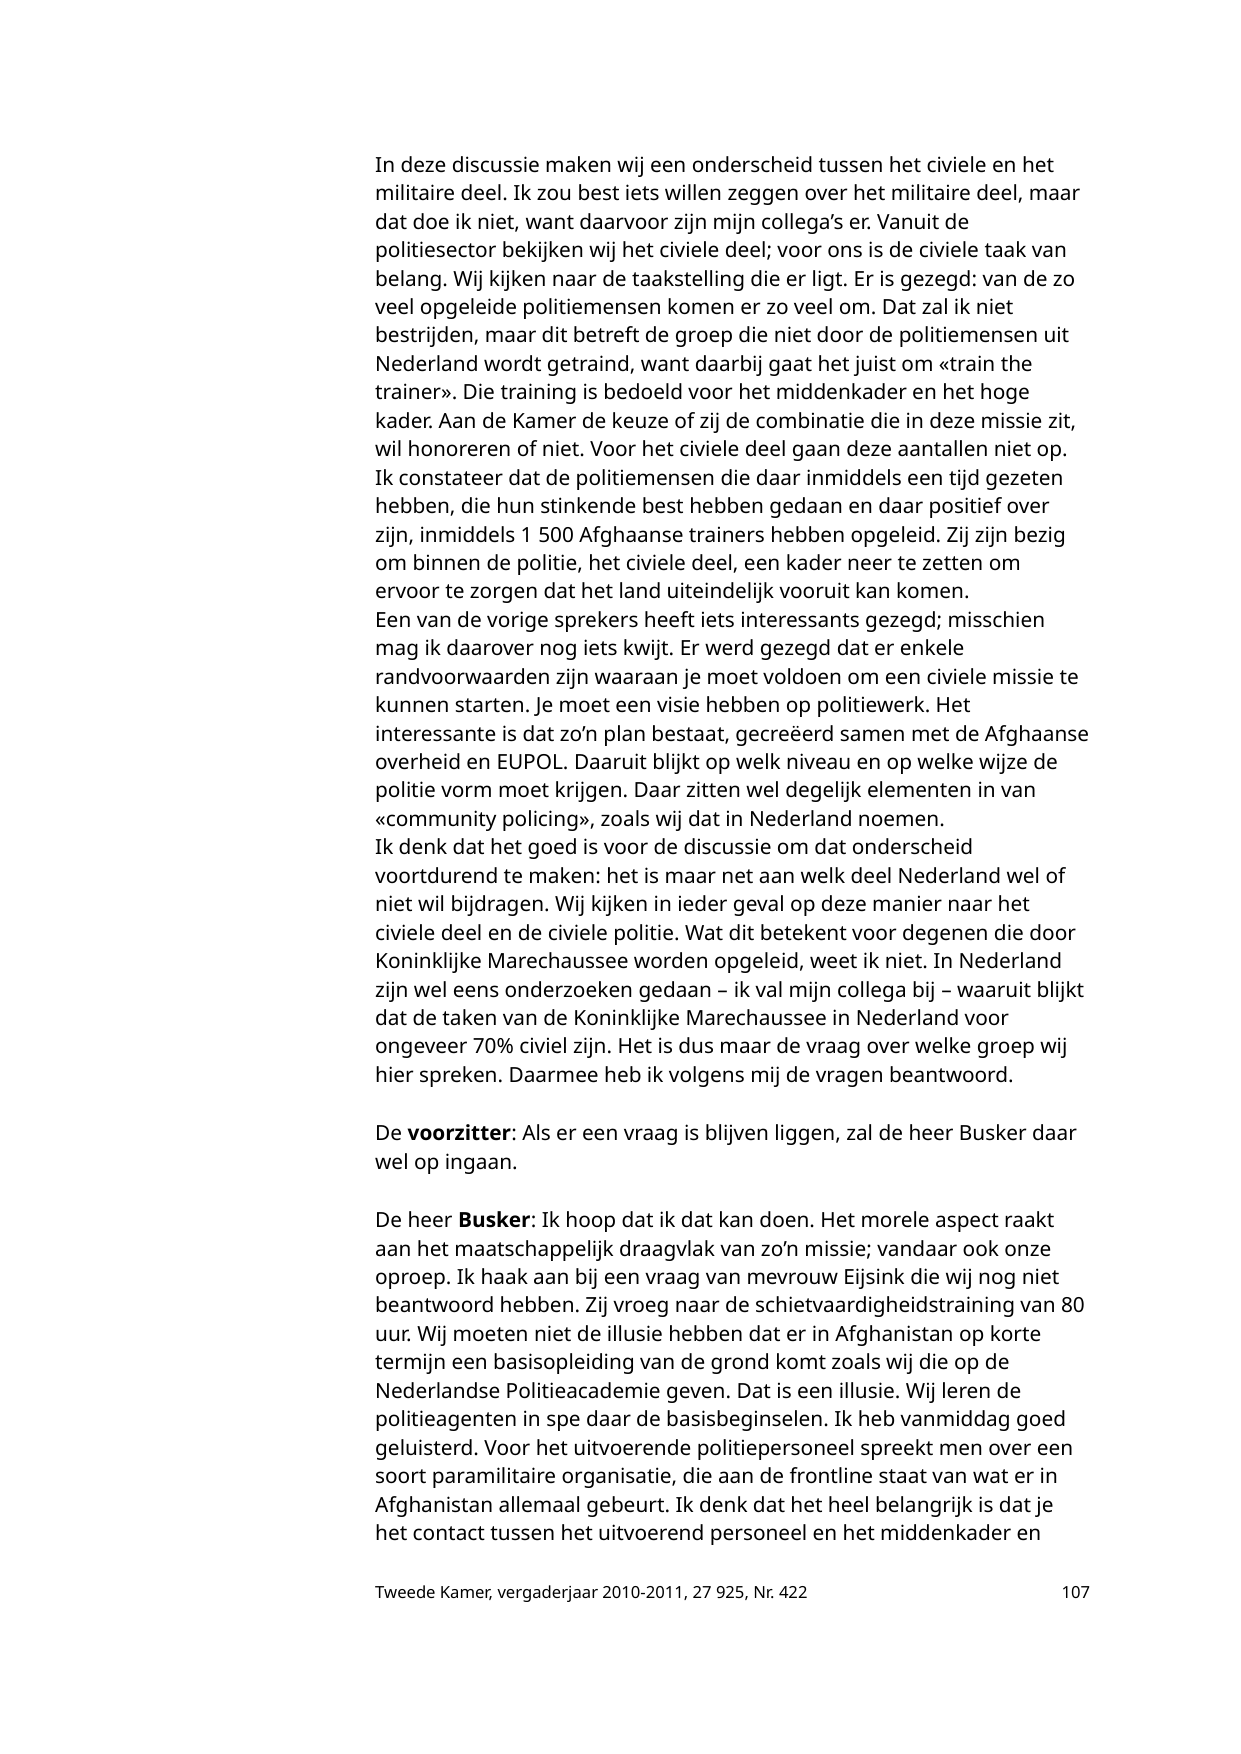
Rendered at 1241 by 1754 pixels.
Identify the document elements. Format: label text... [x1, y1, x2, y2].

text Ik denk dat het goed is voor de discussie om dat onderscheid voortdurend te maken: het is maar net aan welk deel Nederland wel of niet wil bijdragen. Wij kijken in ieder geval op deze manier naar het civiele deel en de civiele politie. Wat dit betekent voor degenen die door Koninklijke Marechaussee worden opgeleid, weet ik niet. In Nederland zijn wel eens onderzoeken gedaan – ik val mijn collega bij – waaruit blijkt dat de taken van de Koninklijke Marechaussee in Nederland voor ongeveer 70% civiel zijn. Het is dus maar de vraag over welke groep wij hier spreken. Daarmee heb ik volgens mij de vragen beantwoord. [375, 832, 1090, 1088]
text De voorzitter: Als er een vraag is blijven liggen, zal de heer Busker daar wel op ingaan. [375, 1118, 1090, 1175]
text Een van de vorige sprekers heeft iets interessants gezegd; misschien mag ik daarover nog iets kwijt. Er werd gezegd dat er enkele randvoorwaarden zijn waaraan je moet voldoen om een civiele missie te kunnen starten. Je moet een visie hebben op politiewerk. Het interessante is dat zo’n plan bestaat, gecreëerd samen met de Afghaanse overheid en EUPOL. Daaruit blijkt op welk niveau en op welke wijze de politie vorm moet krijgen. Daar zitten wel degelijk elementen in van «community policing», zoals wij dat in Nederland noemen. [375, 605, 1090, 832]
text De heer Busker: Ik hoop dat ik dat kan doen. Het morele aspect raakt aan het maatschappelijk draagvlak van zo’n missie; vandaar ook onze oproep. Ik haak aan bij een vraag van mevrouw Eijsink die wij nog niet beantwoord hebben. Zij vroeg naar de schietvaardigheidstraining van 80 uur. Wij moeten niet de illusie hebben dat er in Afghanistan op korte termijn een basisopleiding van de grond komt zoals wij die op de Nederlandse Politieacademie geven. Dat is een illusie. Wij leren de politieagenten in spe daar de basisbeginselen. Ik heb vanmiddag goed geluisterd. Voor het uitvoerende politiepersoneel spreekt men over een soort paramilitaire organisatie, die aan de frontline staat van wat er in Afghanistan allemaal gebeurt. Ik denk dat het heel belangrijk is dat je het contact tussen het uitvoerend personeel en het middenkader en [375, 1205, 1090, 1547]
text In deze discussie maken wij een onderscheid tussen het civiele en het militaire deel. Ik zou best iets willen zeggen over het militaire deel, maar dat doe ik niet, want daarvoor zijn mijn collega’s er. Vanuit de politiesector bekijken wij het civiele deel; voor ons is de civiele taak van belang. Wij kijken naar de taakstelling die er ligt. Er is gezegd: van de zo veel opgeleide politiemensen komen er zo veel om. Dat zal ik niet bestrijden, maar dit betreft de groep die niet door de politiemensen uit Nederland wordt getraind, want daarbij gaat het juist om «train the trainer». Die training is bedoeld voor het middenkader en het hoge kader. Aan de Kamer de keuze of zij de combinatie die in deze missie zit, wil honoreren of niet. Voor het civiele deel gaan deze aantallen niet op. Ik constateer dat de politiemensen die daar inmiddels een tijd gezeten hebben, die hun stinkende best hebben gedaan en daar positief over zijn, inmiddels 1 500 Afghaanse trainers hebben opgeleid. Zij zijn bezig om binnen de politie, het civiele deel, een kader neer te zetten om ervoor te zorgen dat het land uiteindelijk vooruit kan komen. [375, 150, 1090, 605]
